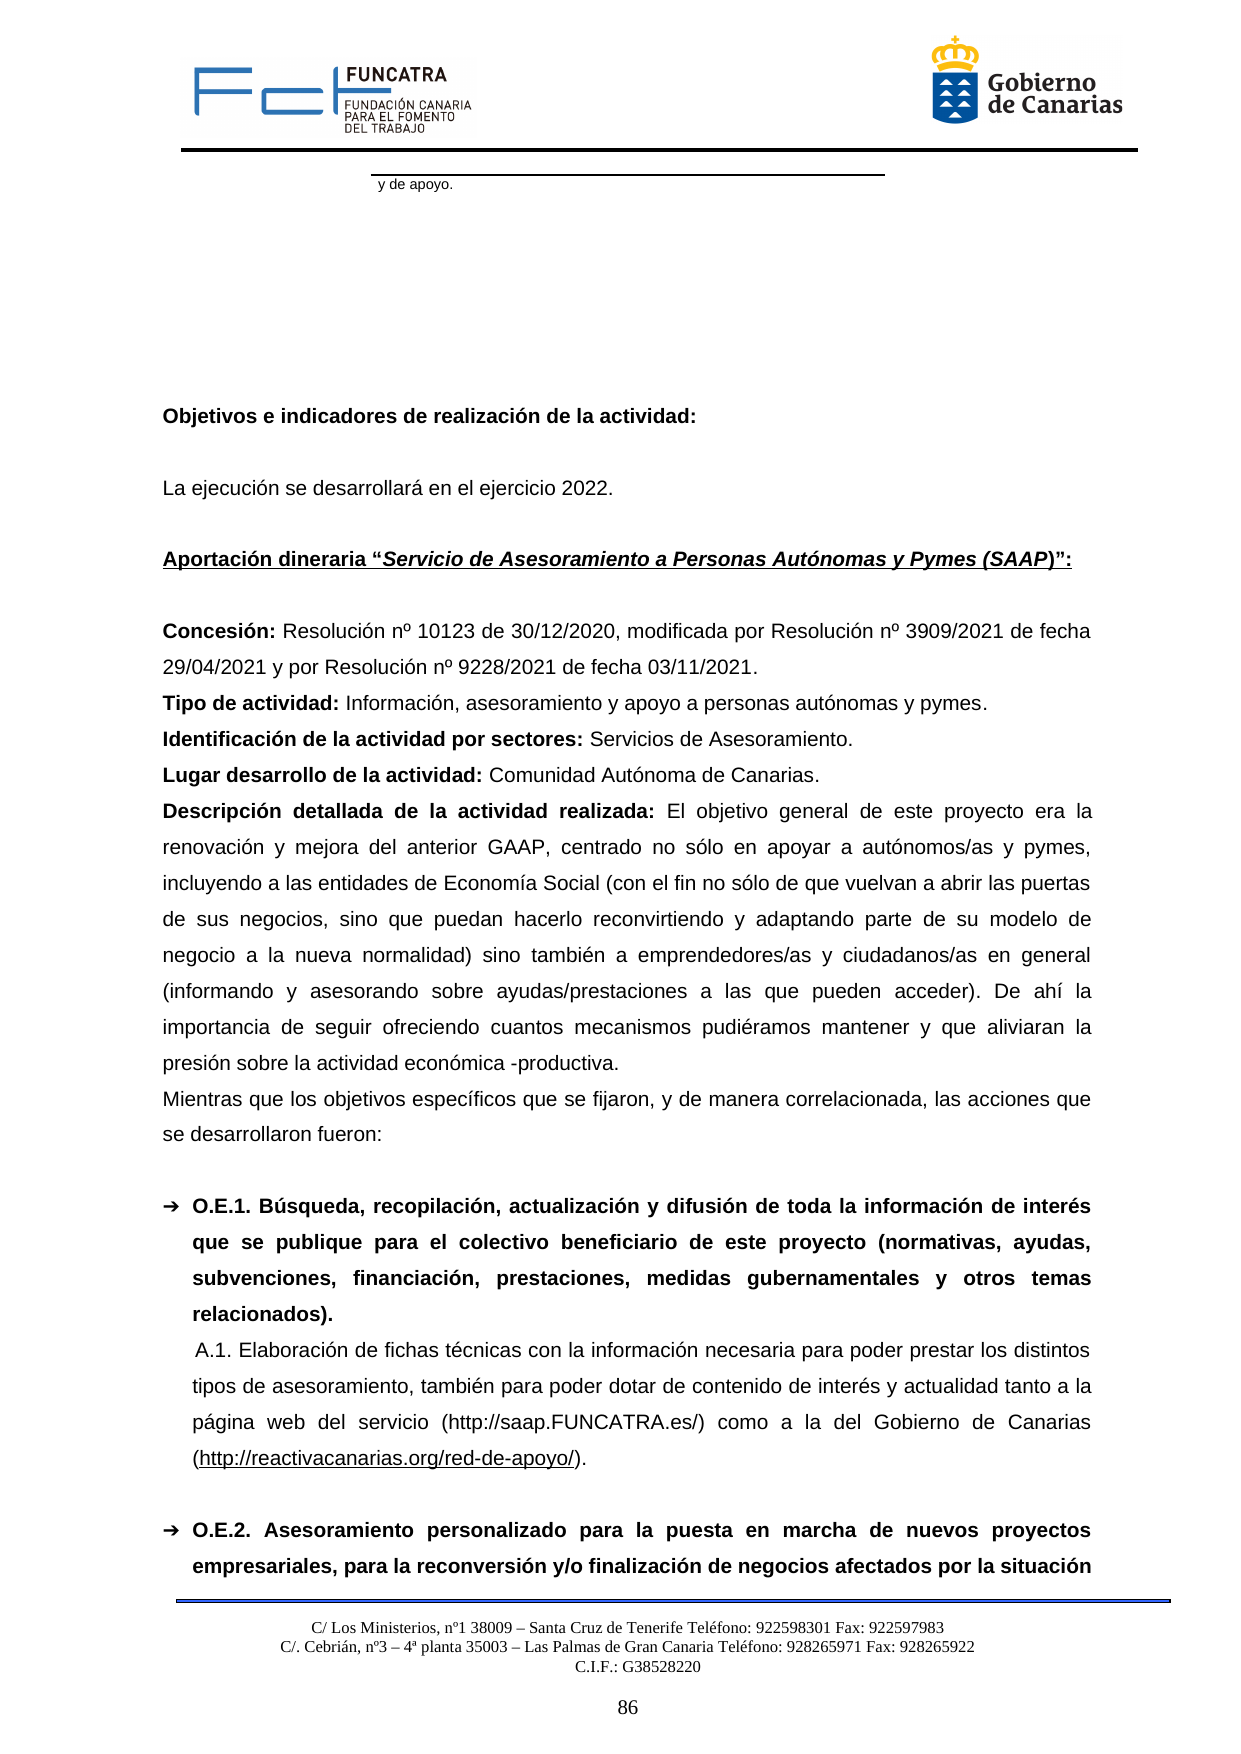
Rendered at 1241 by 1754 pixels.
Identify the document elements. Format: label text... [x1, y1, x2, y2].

table_cell y de apoyo. [371, 176, 885, 236]
text A.1. Elaboración de fichas técnicas con la información necesaria para poder prestar los distintos tipos de asesoramiento, también para poder dotar de contenido de interés y actualidad tanto a la página web del servicio (http://saap.FUNCATRA.es/) como a la del Gobierno de Canarias (http://reactivacanarias.org/red-de-apoyo/). [162, 1338, 1093, 1470]
text Lugar desarrollo de la actividad: Comunidad Autónoma de Canarias. [162, 763, 1093, 787]
text Mientras que los objetivos específicos que se fijaron, y de manera correlacionada, las acciones que se desarrollaron fueron: [162, 1086, 1093, 1146]
list O.E.2. Asesoramiento personalizado para la puesta en marcha de nuevos proyectos empresariales, para la reconversión y/o finalización de negocios afectados por la situación [162, 1518, 1093, 1578]
text La ejecución se desarrollará en el ejercicio 2022. [162, 475, 1093, 499]
picture [180, 57, 477, 138]
text Objetivos e indicadores de realización de la actividad: [162, 403, 1093, 427]
list O.E.1. Búsqueda, recopilación, actualización y difusión de toda la información de interés que se publique para el colectivo beneficiario de este proyecto (normativas, ayudas, subvenciones, financiación, prestaciones, medidas gubernamentales y otros temas relacionados). [162, 1194, 1093, 1326]
text Aportación dineraria “Servicio de Asesoramiento a Personas Autónomas y Pymes (SAAP)”: [162, 547, 1093, 571]
text Identificación de la actividad por sectores: Servicios de Asesoramiento. [162, 727, 1093, 751]
text Concesión: Resolución nº 10123 de 30/12/2020, modificada por Resolución nº 3909/2021 de fecha 29/04/2021 y por Resolución nº 9228/2021 de fecha 03/11/2021. [162, 619, 1093, 679]
text Tipo de actividad: Información, asesoramiento y apoyo a personas autónomas y pymes. [162, 691, 1093, 715]
picture [931, 35, 1123, 124]
text Descripción detallada de la actividad realizada: El objetivo general de este proyecto era la renovación y mejora del anterior GAAP, centrado no sólo en apoyar a autónomos/as y pymes, incluyendo a las entidades de Economía Social (con el fin no sólo de que vuelvan a abrir las puertas de sus negocios, sino que puedan hacerlo reconvirtiendo y adaptando parte de su modelo de negocio a la nueva normalidad) sino también a emprendedores/as y ciudadanos/as en general (informando y asesorando sobre ayudas/prestaciones a las que pueden acceder). De ahí la importancia de seguir ofreciendo cuantos mecanismos pudiéramos mantener y que aliviaran la presión sobre la actividad económica -productiva. [162, 799, 1093, 1074]
